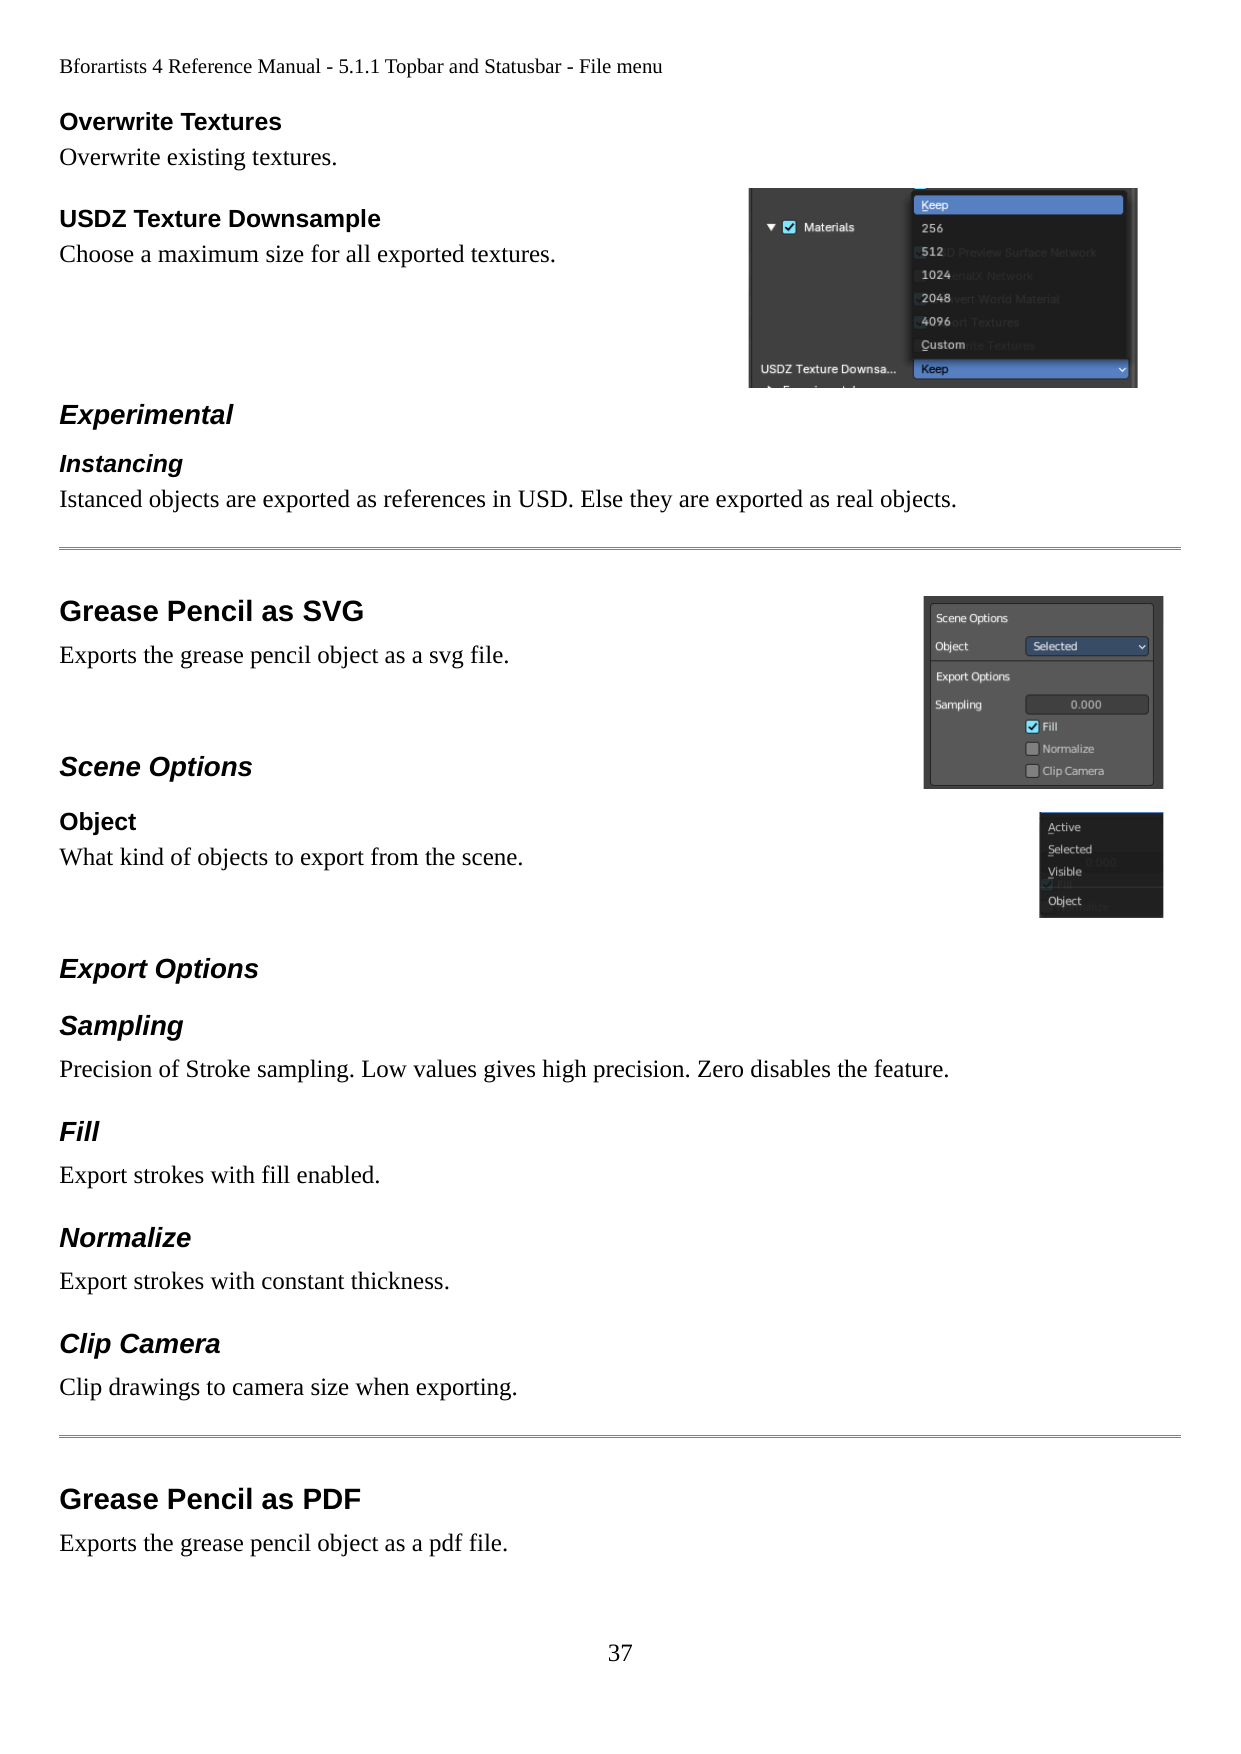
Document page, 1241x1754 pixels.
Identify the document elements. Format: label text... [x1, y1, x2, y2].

subtitle Fill [59, 1116, 1181, 1147]
subtitle Overwrite Textures [59, 107, 1181, 136]
subtitle Sampling [59, 1009, 1181, 1041]
text Export strokes with fill enabled. [59, 1160, 1181, 1189]
text Exports the grease pencil object as a svg file. [59, 640, 923, 668]
subtitle Scene Options [59, 750, 923, 782]
text Exports the grease pencil object as a pdf file. [59, 1528, 1181, 1557]
text [1138, 239, 1181, 267]
subtitle [1138, 204, 1181, 232]
text Overwrite existing textures. [59, 142, 1181, 171]
subtitle Grease Pencil as SVG [59, 593, 1181, 627]
subtitle Clip Camera [59, 1327, 1181, 1359]
text What kind of objects to export from the scene. [59, 842, 1039, 871]
text Istanced objects are exported as references in USD. Else they are exported as real objects. [59, 484, 1181, 512]
picture [1039, 812, 1164, 918]
subtitle Object [59, 807, 1181, 836]
text Precision of Stroke sampling. Low values gives high precision. Zero disables the feature. [59, 1054, 1181, 1083]
subtitle USDZ Texture Downsample [59, 204, 748, 232]
subtitle [1164, 750, 1181, 782]
text Export strokes with constant thickness. [59, 1266, 1181, 1294]
subtitle Experimental [59, 398, 1181, 430]
subtitle Grease Pencil as PDF [59, 1482, 1181, 1515]
subtitle Instancing [59, 449, 1181, 477]
picture [748, 188, 1138, 388]
picture [923, 596, 1164, 789]
text Choose a maximum size for all exported textures. [59, 239, 748, 267]
subtitle Normalize [59, 1221, 1181, 1253]
subtitle Export Options [59, 953, 1181, 984]
text Clip drawings to camera size when exporting. [59, 1372, 1181, 1401]
